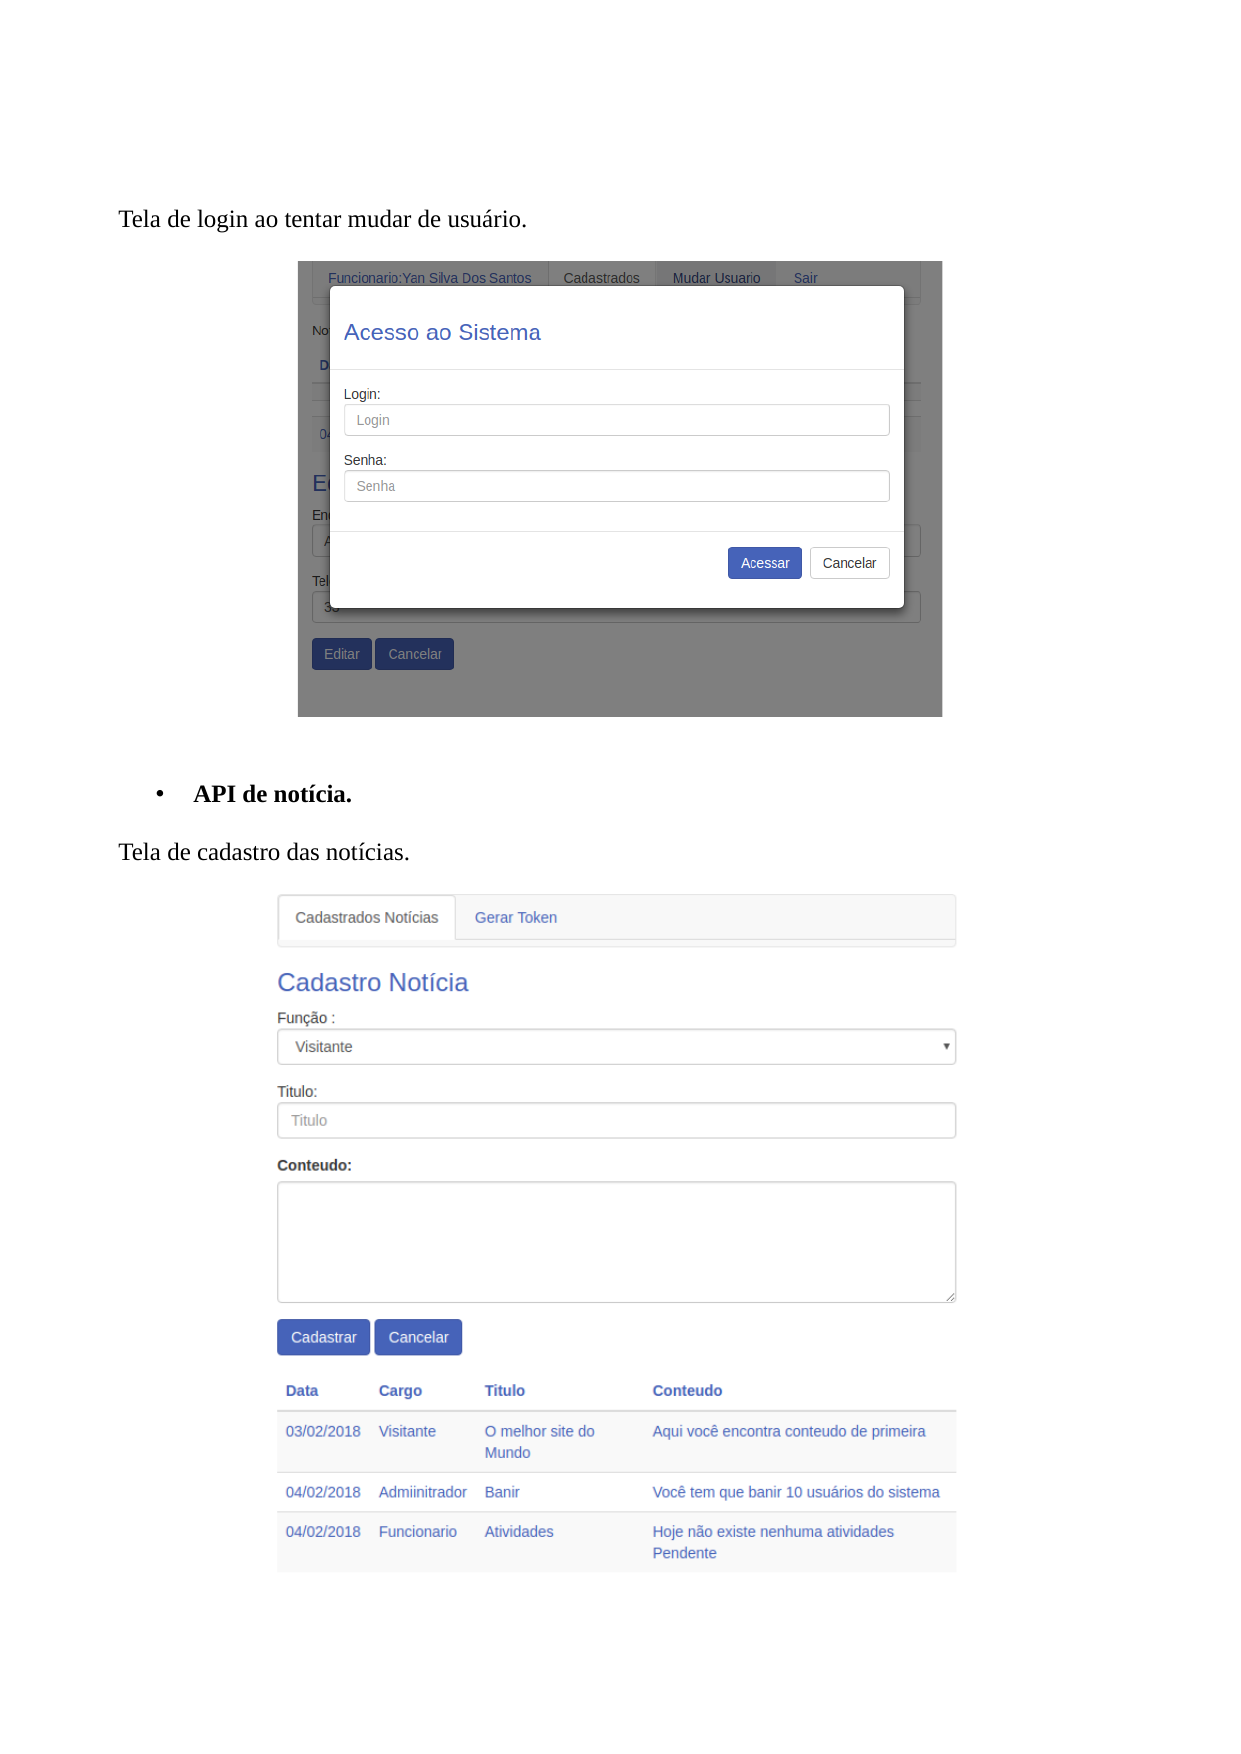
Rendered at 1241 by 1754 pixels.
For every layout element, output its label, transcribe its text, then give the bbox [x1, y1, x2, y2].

text Tela de cadastro das notícias. [118, 837, 1122, 866]
picture [297, 261, 943, 717]
picture [274, 894, 966, 1600]
list API de notícia. [156, 779, 1122, 808]
text Tela de login ao tentar mudar de usuário. [118, 204, 1122, 233]
